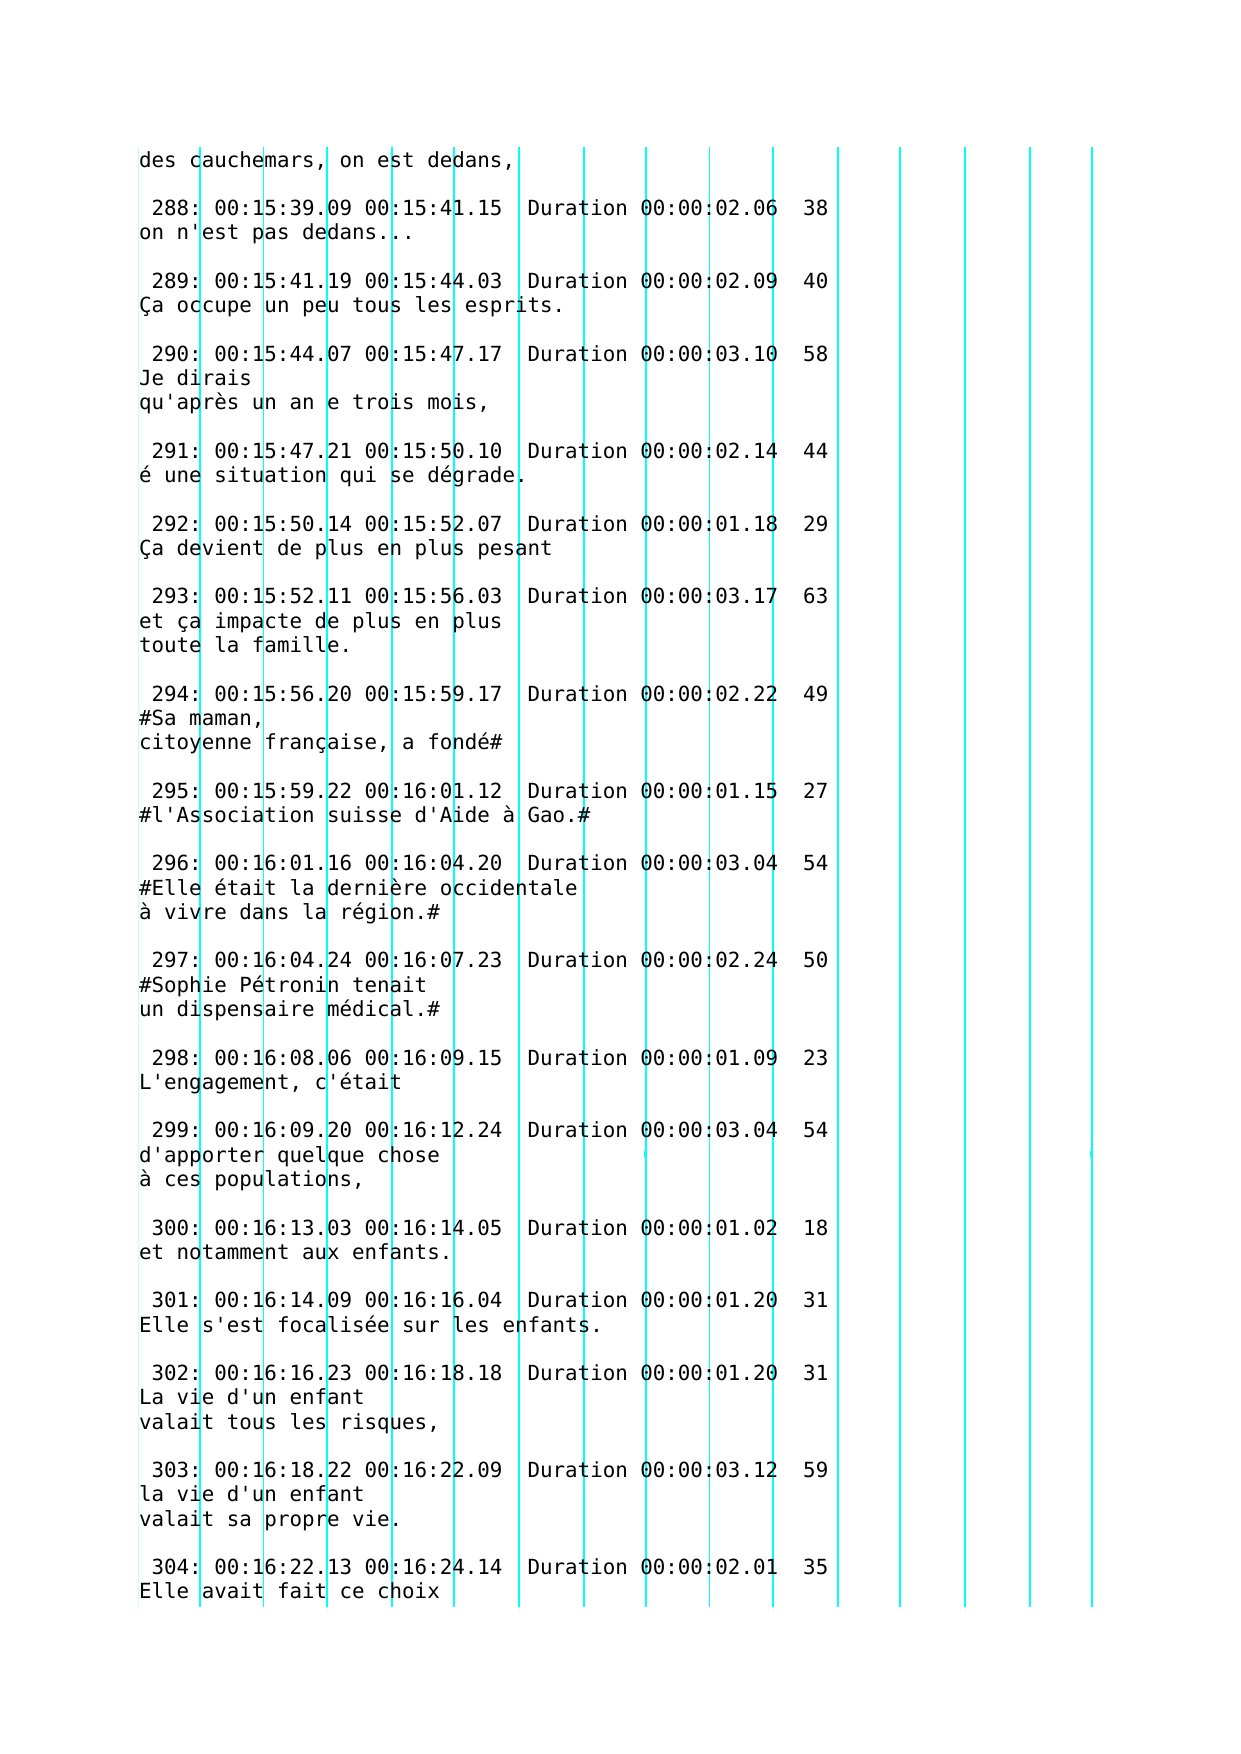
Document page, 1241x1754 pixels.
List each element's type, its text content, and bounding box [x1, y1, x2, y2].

text 304: 00:16:22.13 00:16:24.14 Duration 00:00:02.01 35 [139, 1555, 1101, 1579]
text #Elle était la dernière occidentale [139, 876, 1101, 900]
text 302: 00:16:16.23 00:16:18.18 Duration 00:00:01.20 31 [139, 1361, 1101, 1385]
text 294: 00:15:56.20 00:15:59.17 Duration 00:00:02.22 49 [139, 682, 1101, 706]
text Ça occupe un peu tous les esprits. [139, 293, 1101, 317]
text d'apporter quelque chose [139, 1143, 1101, 1167]
text Elle s'est focalisée sur les enfants. [139, 1313, 1101, 1337]
text é une situation qui se dégrade. [139, 463, 1101, 487]
text valait sa propre vie. [139, 1507, 1101, 1531]
text à ces populations, [139, 1167, 1101, 1191]
picture [138, 147, 1102, 1607]
text L'engagement, c'était [139, 1070, 1101, 1094]
text citoyenne française, a fondé# [139, 730, 1101, 754]
text 303: 00:16:18.22 00:16:22.09 Duration 00:00:03.12 59 [139, 1458, 1101, 1482]
text 291: 00:15:47.21 00:15:50.10 Duration 00:00:02.14 44 [139, 439, 1101, 463]
text toute la famille. [139, 633, 1101, 657]
text 293: 00:15:52.11 00:15:56.03 Duration 00:00:03.17 63 [139, 584, 1101, 609]
text on n'est pas dedans... [139, 220, 1101, 245]
text #l'Association suisse d'Aide à Gao.# [139, 803, 1101, 827]
text 299: 00:16:09.20 00:16:12.24 Duration 00:00:03.04 54 [139, 1118, 1101, 1143]
text Je dirais [139, 366, 1101, 390]
text Elle avait fait ce choix [139, 1579, 1101, 1604]
text la vie d'un enfant [139, 1482, 1101, 1507]
text 295: 00:15:59.22 00:16:01.12 Duration 00:00:01.15 27 [139, 779, 1101, 803]
text et ça impacte de plus en plus [139, 609, 1101, 633]
text Ça devient de plus en plus pesant [139, 536, 1101, 560]
text un dispensaire médical.# [139, 997, 1101, 1021]
text 296: 00:16:01.16 00:16:04.20 Duration 00:00:03.04 54 [139, 851, 1101, 876]
text à vivre dans la région.# [139, 900, 1101, 924]
text valait tous les risques, [139, 1410, 1101, 1434]
text 300: 00:16:13.03 00:16:14.05 Duration 00:00:01.02 18 [139, 1216, 1101, 1240]
text 297: 00:16:04.24 00:16:07.23 Duration 00:00:02.24 50 [139, 948, 1101, 973]
text 290: 00:15:44.07 00:15:47.17 Duration 00:00:03.10 58 [139, 342, 1101, 366]
text et notamment aux enfants. [139, 1240, 1101, 1264]
text 289: 00:15:41.19 00:15:44.03 Duration 00:00:02.09 40 [139, 269, 1101, 293]
text La vie d'un enfant [139, 1385, 1101, 1410]
text 301: 00:16:14.09 00:16:16.04 Duration 00:00:01.20 31 [139, 1288, 1101, 1313]
text #Sa maman, [139, 706, 1101, 730]
text 292: 00:15:50.14 00:15:52.07 Duration 00:00:01.18 29 [139, 512, 1101, 536]
text 298: 00:16:08.06 00:16:09.15 Duration 00:00:01.09 23 [139, 1046, 1101, 1070]
text des cauchemars, on est dedans, [139, 148, 1101, 172]
text qu'après un an e trois mois, [139, 390, 1101, 414]
text #Sophie Pétronin tenait [139, 973, 1101, 997]
text 288: 00:15:39.09 00:15:41.15 Duration 00:00:02.06 38 [139, 196, 1101, 220]
